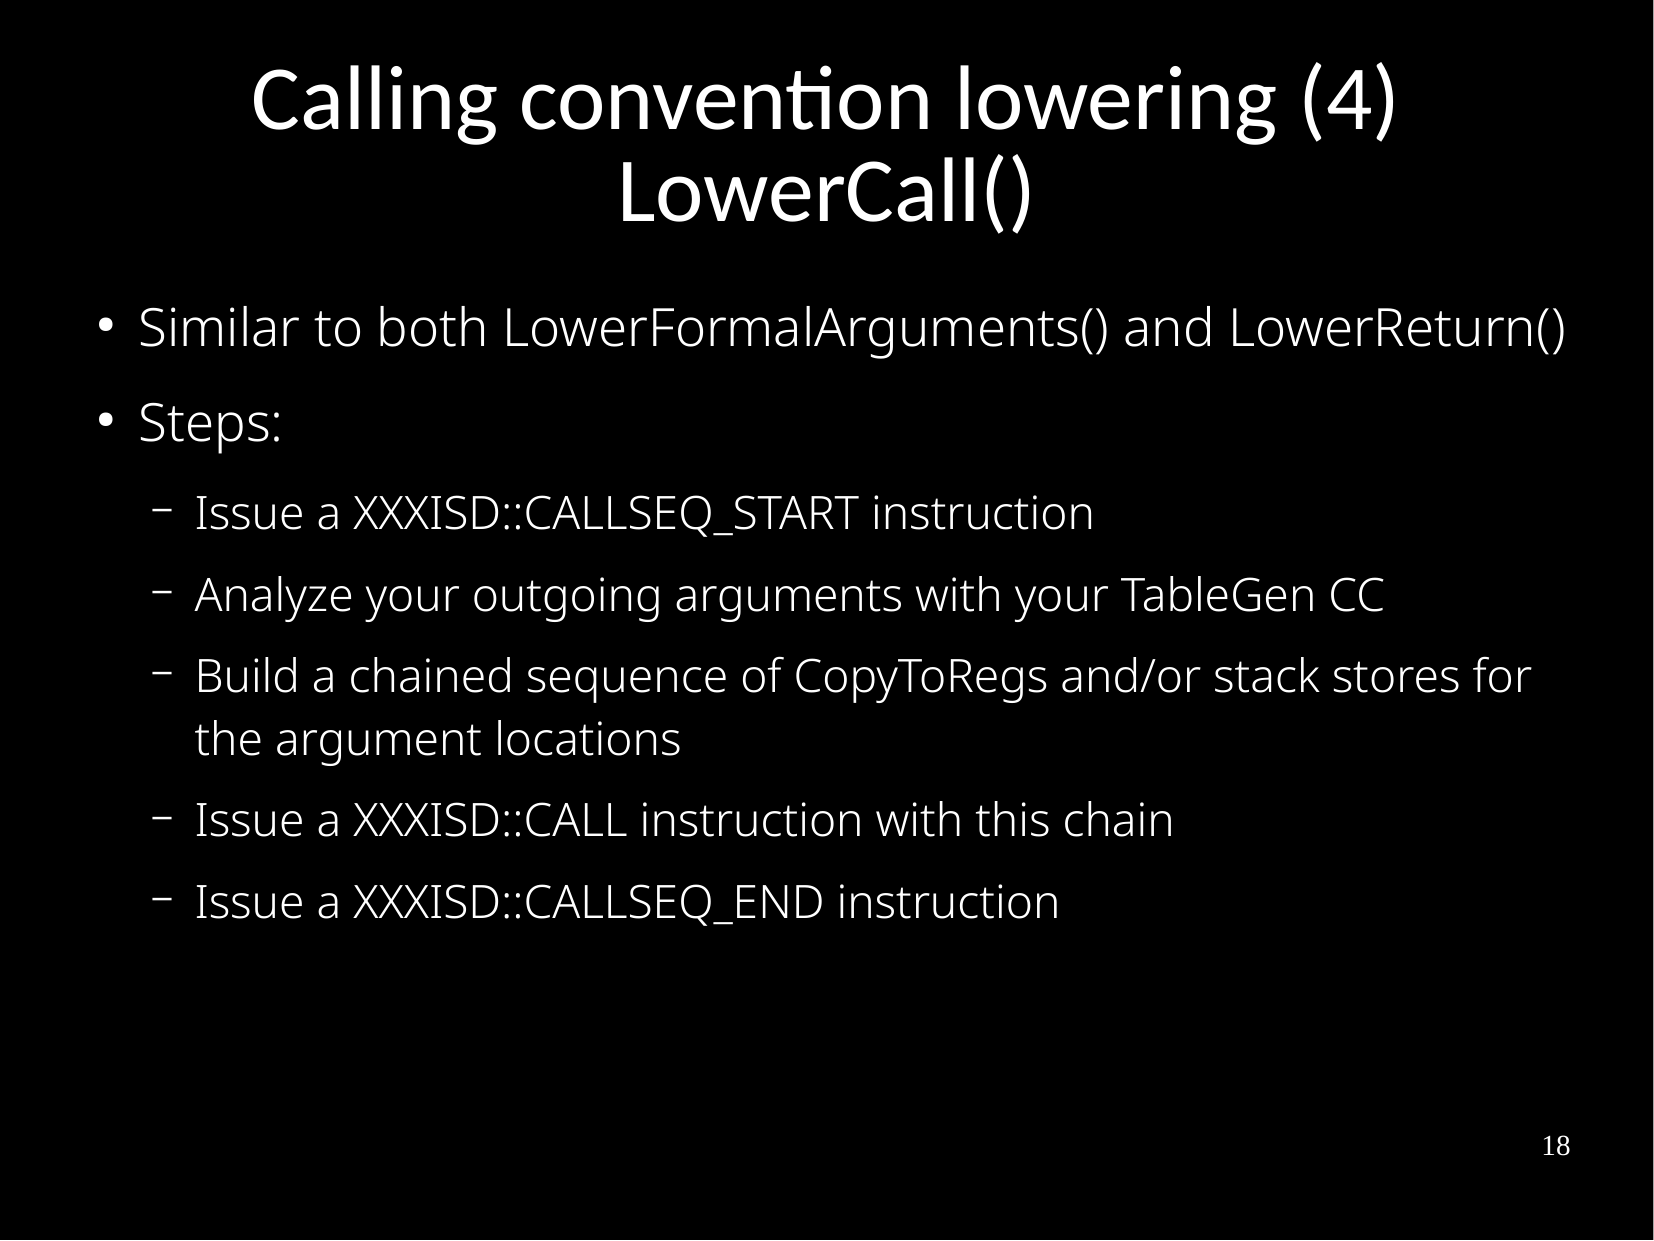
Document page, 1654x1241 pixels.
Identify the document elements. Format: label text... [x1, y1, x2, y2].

title Calling convention lowering (4) LowerCall() [82, 45, 1571, 261]
list Similar to both LowerFormalArguments() and LowerReturn() Steps: Issue a XXXISD::CALLSEQ_START instruction Analyze your outgoing arguments with your TableGen CC Build a chained sequence of CopyToRegs and/or stack stores for the argument locations Issue a XXXISD::CALL instruction with this chain Issue a XXXISD::CALLSEQ_END instruction [82, 290, 1571, 1010]
